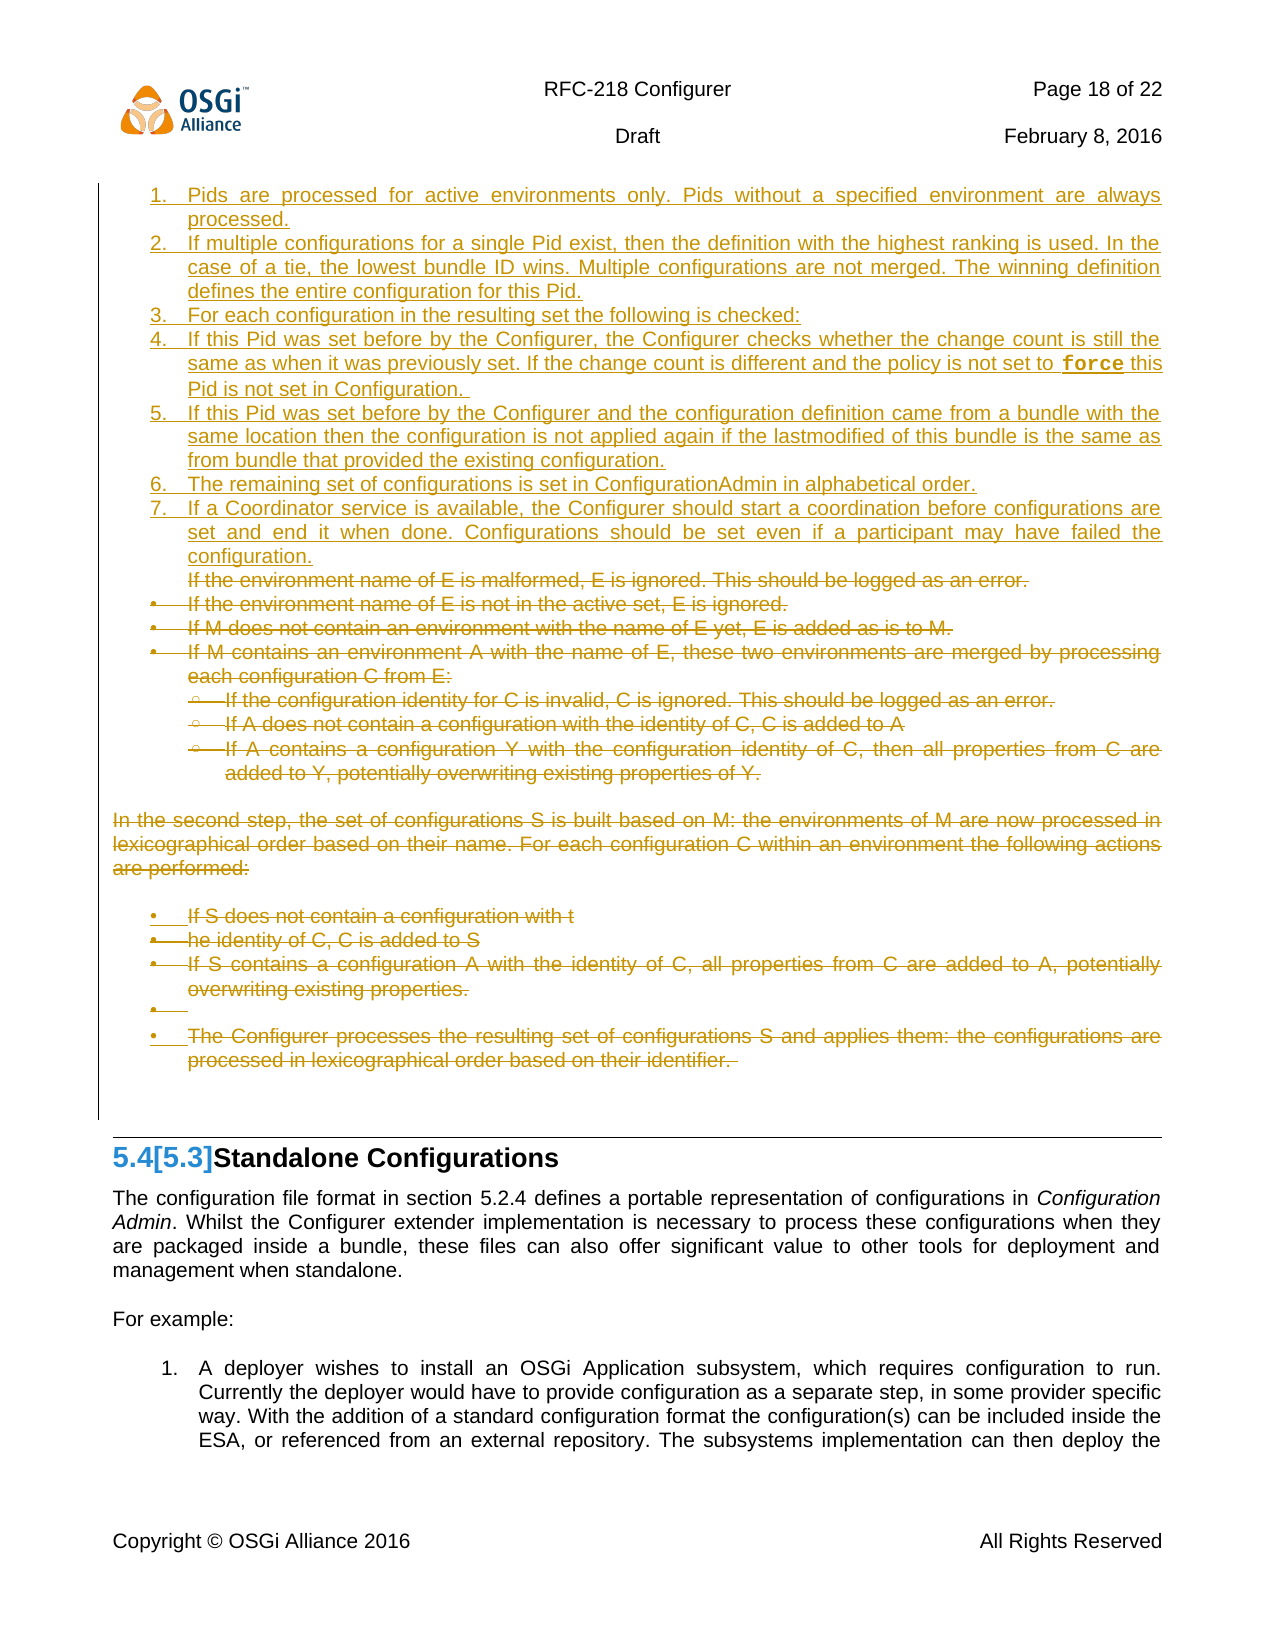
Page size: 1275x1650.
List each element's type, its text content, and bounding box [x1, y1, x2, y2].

list Pids are processed for active environments only. Pids without a specified environment are always [150, 183, 1162, 204]
list For each configuration in the resulting set the following is checked: [150, 303, 1162, 327]
text For example: [112, 1307, 1162, 1331]
list A deployer wishes to install an OSGi Application subsystem, which requires configuration to run. Currently the deployer would have to provide configuration as a separate step, in some provider specific way. With the addition of a standard configuration format the configuration(s) can be included inside the ESA, or referenced from an external repository. The subsystems implementation can then deploy the [161, 1356, 1162, 1451]
subtitle Standalone Configurations [112, 1138, 1162, 1173]
list processed. [150, 205, 1162, 231]
list If a Coordinator service is available, the Configurer should start a coordination before configurations are [150, 496, 1162, 517]
list set and end it when done. Configurations should be set even if a participant may have failed the configuration. [150, 518, 1162, 568]
picture [113, 78, 257, 142]
list If this Pid was set before by the Configurer, the Configurer checks whether the change count is still the same as when it was previously set. If the change count is different and the policy is not set to force this Pid is not set in Configuration. [150, 327, 1162, 400]
text The configuration file format in section 5.2.4 defines a portable representation of configurations in Configuration Admin. Whilst the Configurer extender implementation is necessary to process these configurations when they are packaged inside a bundle, these files can also offer significant value to other tools for deployment and management when standalone. [112, 1186, 1162, 1282]
list If multiple configurations for a single Pid exist, then the definition with the highest ranking is used. In the case of a tie, the lowest bundle ID wins. Multiple configurations are not merged. The winning definition defines the entire configuration for this Pid. [150, 231, 1162, 303]
list If this Pid was set before by the Configurer and the configuration definition came from a bundle with the same location then the configuration is not applied again if the lastmodified of this bundle is the same as from bundle that provided the existing configuration. [150, 400, 1162, 472]
list The remaining set of configurations is set in ConfigurationAdmin in alphabetical order. [150, 472, 1162, 496]
